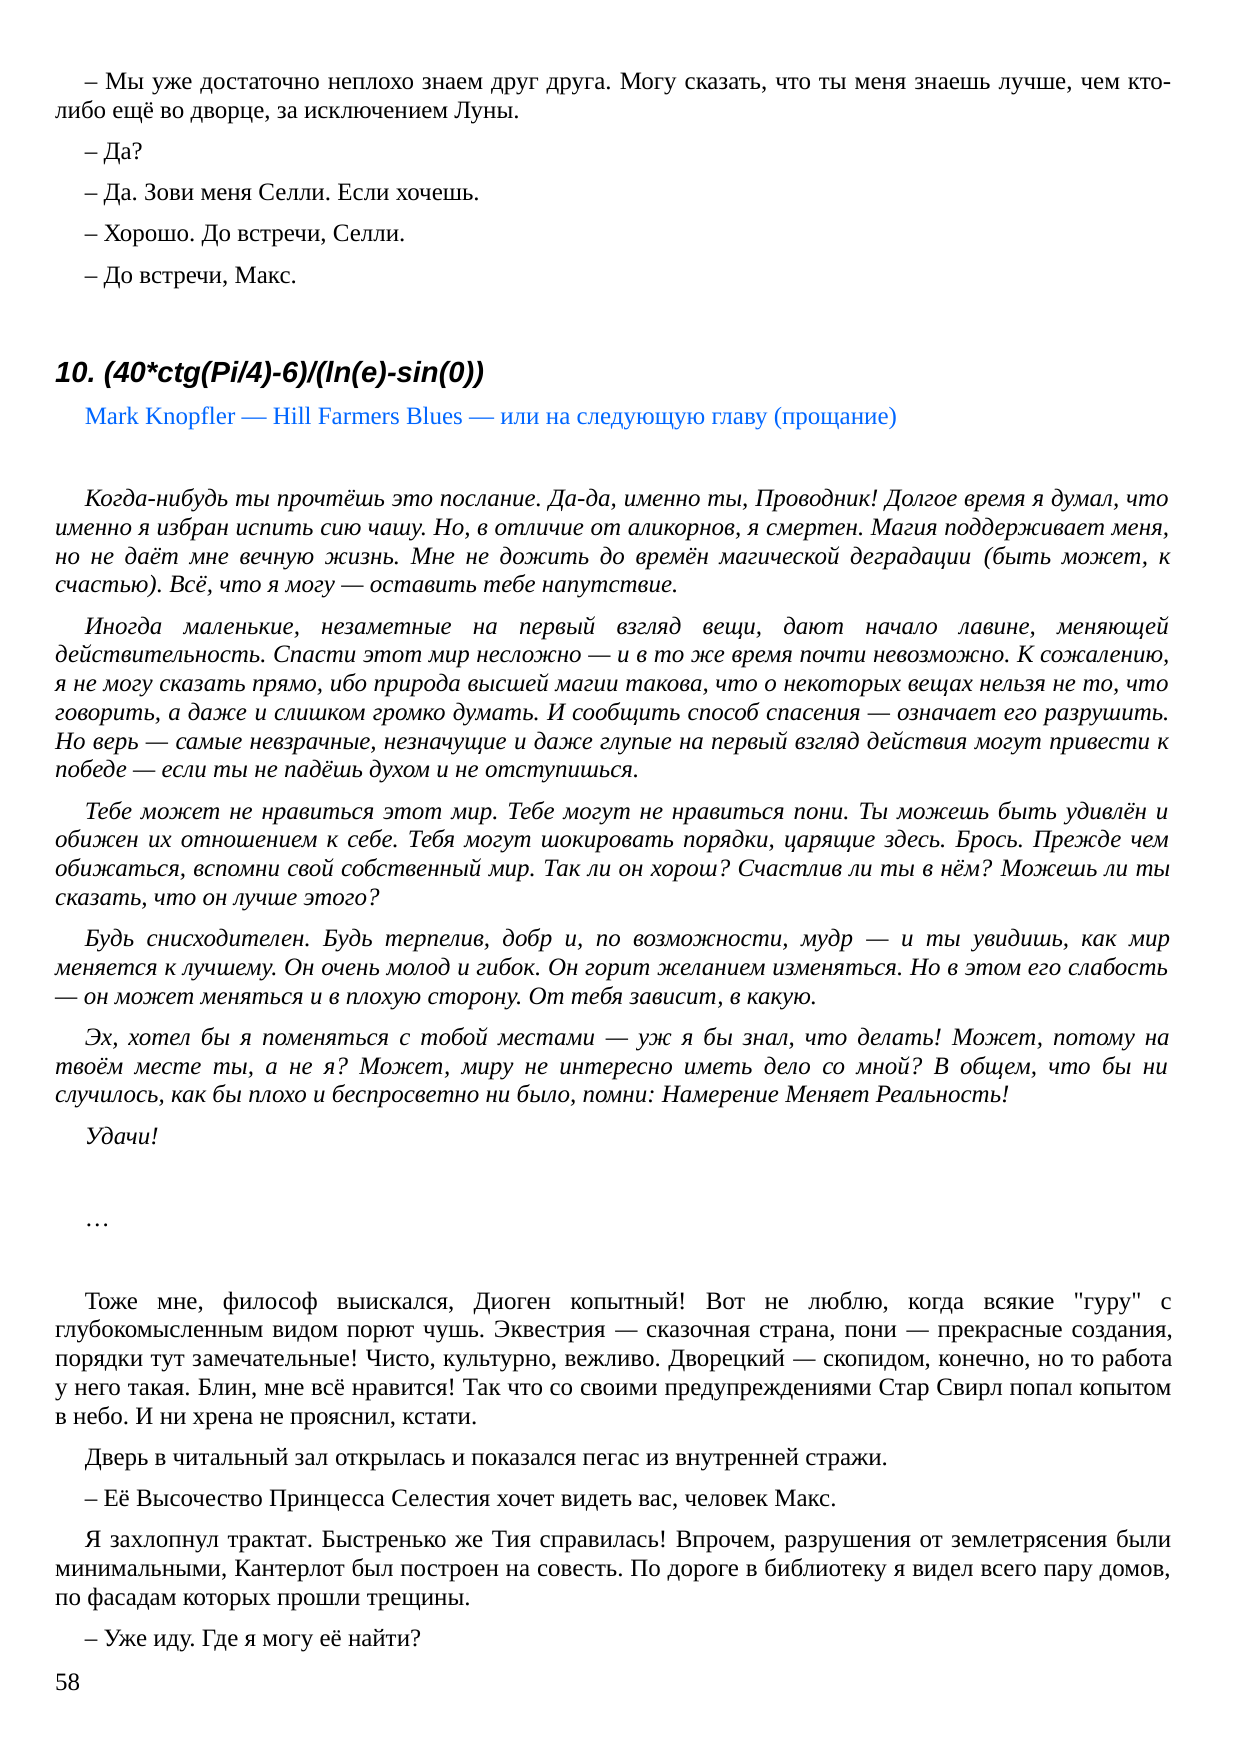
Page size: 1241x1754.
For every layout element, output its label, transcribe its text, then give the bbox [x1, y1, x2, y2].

text Я захлопнул трактат. Быстренько же Тия справилась! Впрочем, разрушения от землетрясения были минимальными, Кантерлот был построен на совесть. По дороге в библиотеку я видел всего пару домов, по фасадам которых прошли трещины. [55, 1524, 1173, 1611]
subtitle 10. (40*ctg(Pi/4)-6)/(ln(e)-sin(0)) [55, 355, 1173, 388]
text Тоже мне, философ выискался, Диоген копытный! Вот не люблю, когда всякие "гуру" с глубокомысленным видом порют чушь. Эквестрия — сказочная страна, пони — прекрасные создания, порядки тут замечательные! Чисто, культурно, вежливо. Дворецкий — скопидом, конечно, но то работа у него такая. Блин, мне всё нравится! Так что со своими предупреждениями Стар Свирл попал копытом в небо. И ни хрена не прояснил, кстати. [55, 1286, 1173, 1429]
text – До встречи, Макс. [55, 260, 1173, 288]
text Дверь в читальный зал открылась и показался пегас из внутренней стражи. [55, 1442, 1173, 1471]
text – Мы уже достаточно неплохо знаем друг друга. Могу сказать, что ты меня знаешь лучше, чем кто-либо ещё во дворце, за исключением Луны. [55, 66, 1173, 123]
text – Да? [55, 136, 1173, 165]
text Когда-нибудь ты прочтёшь это послание. Да-да, именно ты, Проводник! Долгое время я думал, что именно я избран испить сию чашу. Но, в отличие от аликорнов, я смертен. Магия поддерживает меня, но не даёт мне вечную жизнь. Мне не дожить до времён магической деградации (быть может, к счастью). Всё, что я могу — оставить тебе напутствие. [55, 483, 1173, 598]
text Иногда маленькие, незаметные на первый взгляд вещи, дают начало лавине, меняющей действительность. Спасти этот мир несложно — и в то же время почти невозможно. К сожалению, я не могу сказать прямо, ибо природа высшей магии такова, что о некоторых вещах нельзя не то, что говорить, а даже и слишком громко думать. И сообщить способ спасения — означает его разрушить. Но верь — самые невзрачные, незначущие и даже глупые на первый взгляд действия могут привести к победе — если ты не падёшь духом и не отступишься. [55, 611, 1173, 783]
text Удачи! [55, 1121, 1173, 1149]
text – Уже иду. Где я могу её найти? [55, 1623, 1173, 1652]
text Будь снисходителен. Будь терпелив, добр и, по возможности, мудр — и ты увидишь, как мир меняется к лучшему. Он очень молод и гибок. Он горит желанием изменяться. Но в этом его слабость — он может меняться и в плохую сторону. От тебя зависит, в какую. [55, 923, 1173, 1009]
text Mark Knopfler — Hill Farmers Blues — или на следующую главу (прощание) [55, 401, 1173, 429]
text – Хорошо. До встречи, Селли. [55, 218, 1173, 247]
text … [55, 1203, 1173, 1232]
text Эх, хотел бы я поменяться с тобой местами — уж я бы знал, что делать! Может, потому на твоём месте ты, а не я? Может, миру не интересно иметь дело со мной? В общем, что бы ни случилось, как бы плохо и беспросветно ни было, помни: Намерение Меняет Реальность! [55, 1022, 1173, 1108]
text – Да. Зови меня Селли. Если хочешь. [55, 177, 1173, 206]
text – Её Высочество Принцесса Селестия хочет видеть вас, человек Макс. [55, 1483, 1173, 1512]
text Тебе может не нравиться этот мир. Тебе могут не нравиться пони. Ты можешь быть удивлён и обижен их отношением к себе. Тебя могут шокировать порядки, царящие здесь. Брось. Прежде чем обижаться, вспомни свой собственный мир. Так ли он хорош? Счастлив ли ты в нём? Можешь ли ты сказать, что он лучше этого? [55, 796, 1173, 911]
